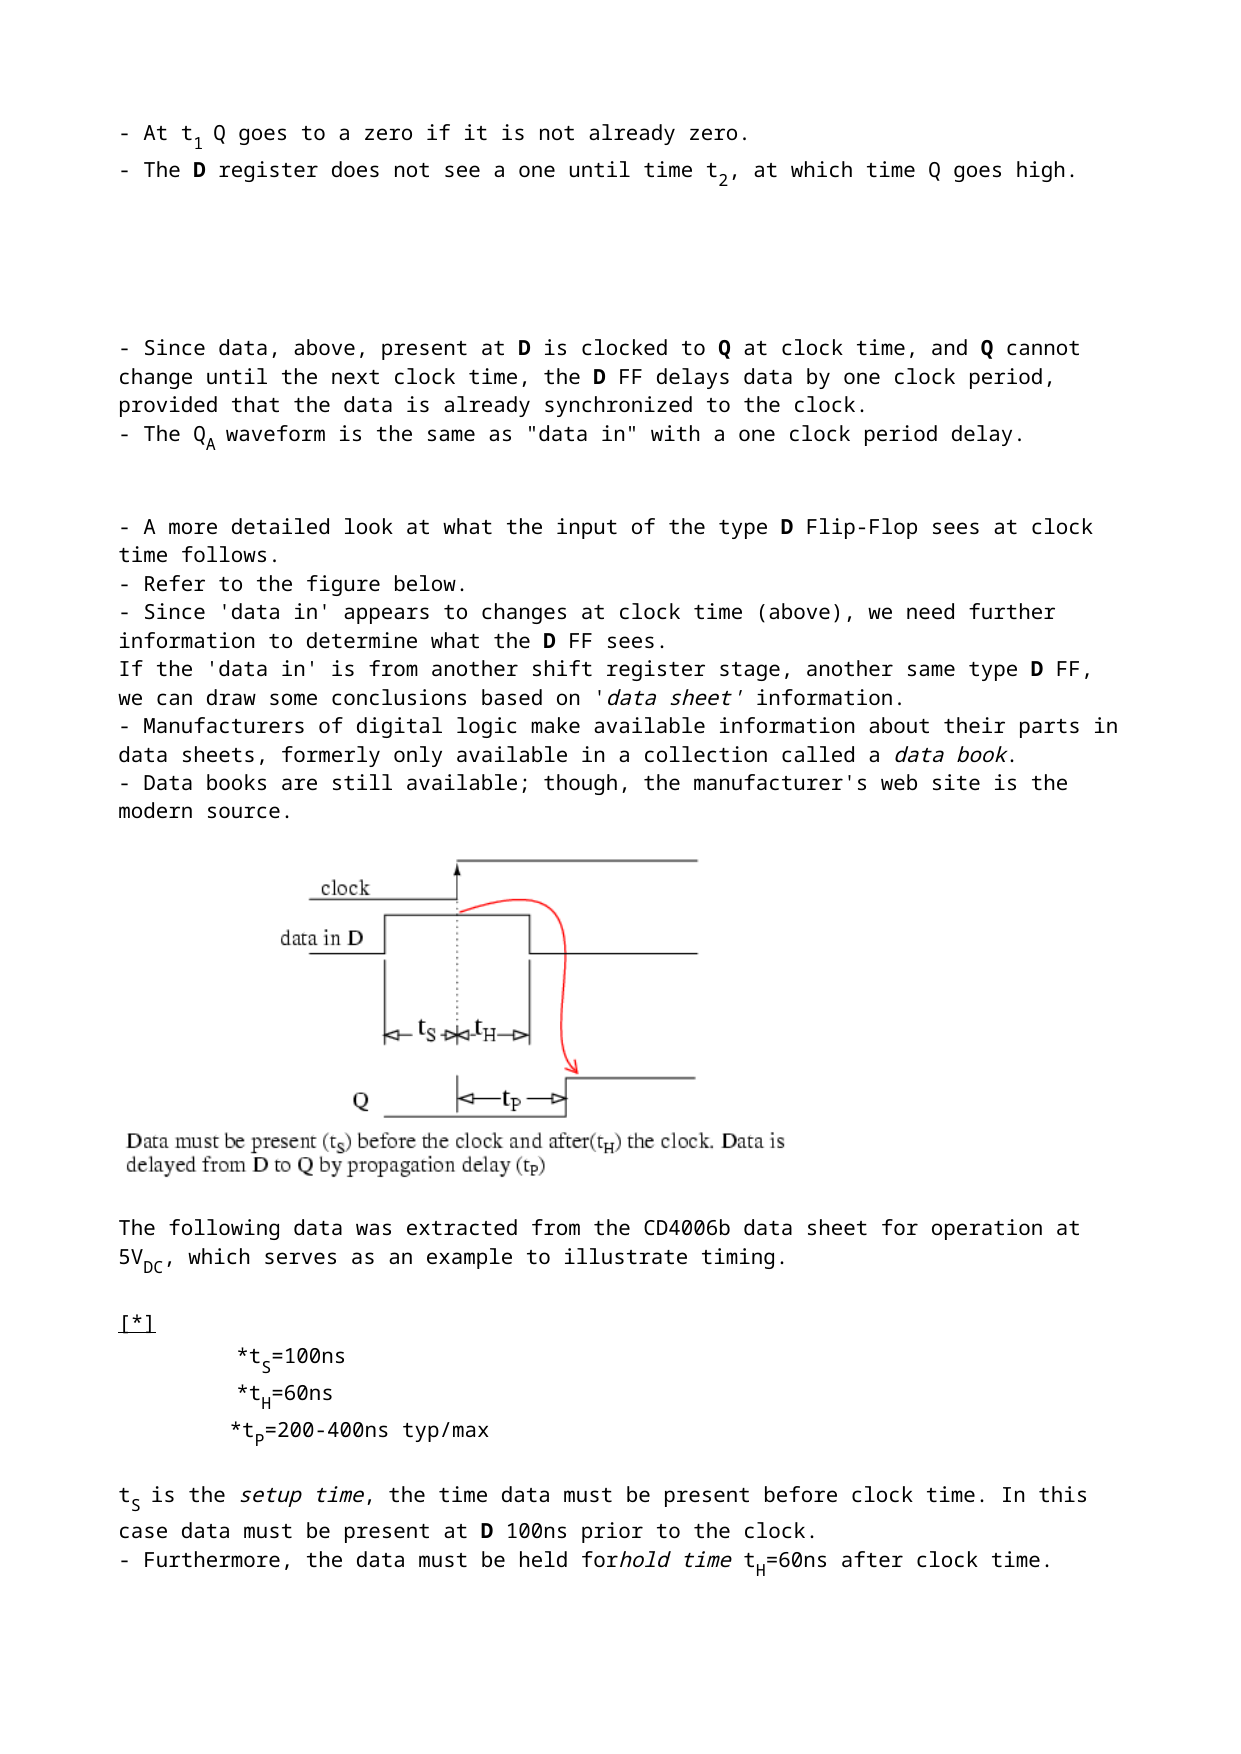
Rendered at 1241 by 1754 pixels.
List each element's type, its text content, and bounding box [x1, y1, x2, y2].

text - Since 'data in' appears to changes at clock time (above), we need further information to determine what the D FF sees. [118, 597, 1122, 654]
text [*] [118, 1308, 1122, 1336]
text - Data books are still available; though, the manufacturer's web site is the modern source. [118, 768, 1122, 825]
text *tS=100ns [118, 1342, 1122, 1378]
text - Refer to the figure below. [118, 569, 1122, 597]
list *tP=200-400ns typ/max [118, 1415, 1122, 1451]
text - The D register does not see a one until time t2, at which time Q goes high. [118, 155, 1122, 191]
text - The QA waveform is the same as "data in" with a one clock period delay. [118, 419, 1122, 455]
text - A more detailed look at what the input of the type D Flip-Flop sees at clock time follows. [118, 512, 1122, 569]
text - Manufacturers of digital logic make available information about their parts in data sheets, formerly only available in a collection called a data book. [118, 711, 1122, 768]
text tS is the setup time, the time data must be present before clock time. In this case data must be present at D 100ns prior to the clock. [118, 1480, 1122, 1545]
text *tH=60ns [118, 1378, 1122, 1415]
picture [118, 853, 829, 1185]
text - Since data, above, present at D is clocked to Q at clock time, and Q cannot change until the next clock time, the D FF delays data by one clock period, provided that the data is already synchronized to the clock. [118, 333, 1122, 419]
text The following data was extracted from the CD4006b data sheet for operation at 5VDC, which serves as an example to illustrate timing. [118, 1213, 1122, 1278]
text - Furthermore, the data must be held forhold time tH=60ns after clock time. [118, 1545, 1122, 1581]
text - At t1 Q goes to a zero if it is not already zero. [118, 118, 1122, 155]
text If the 'data in' is from another shift register stage, another same type D FF, we can draw some conclusions based on 'data sheet' information. [118, 654, 1122, 711]
